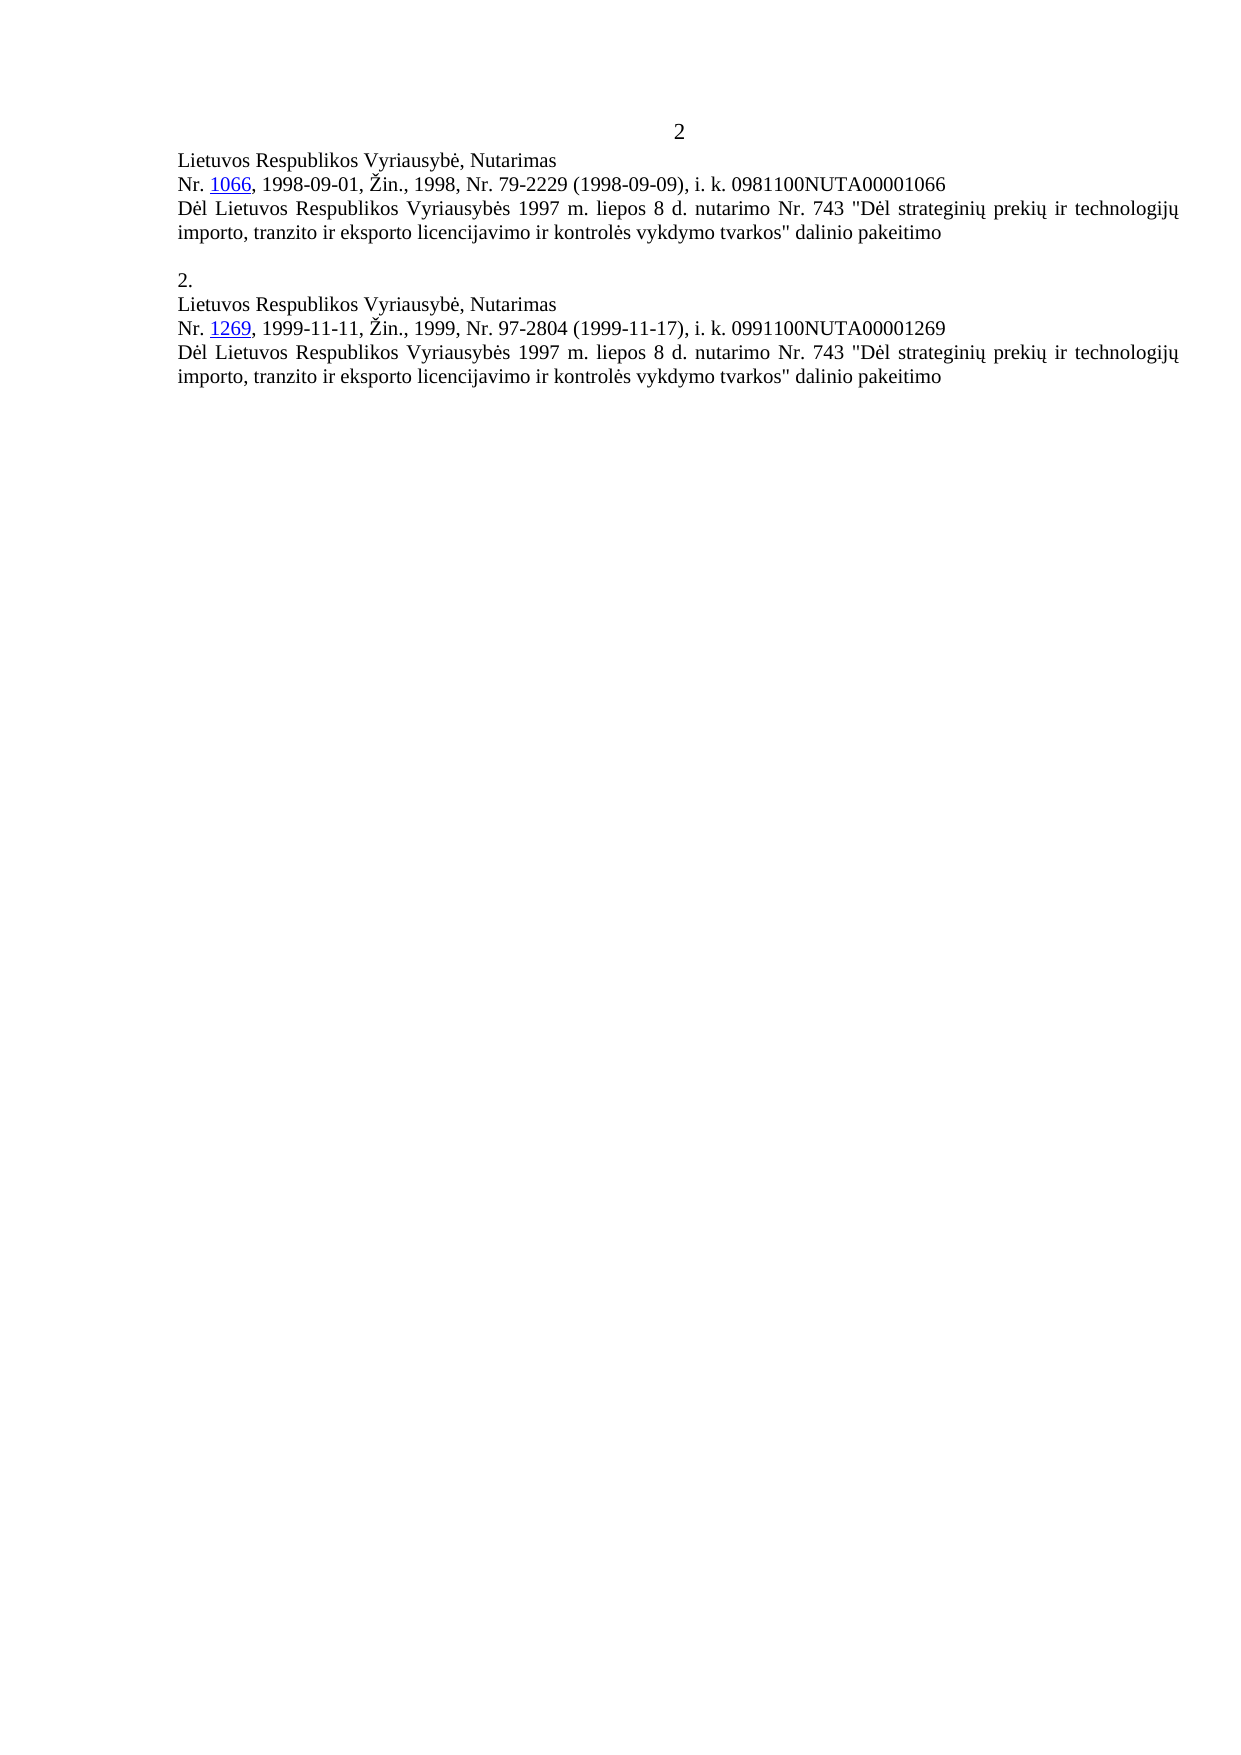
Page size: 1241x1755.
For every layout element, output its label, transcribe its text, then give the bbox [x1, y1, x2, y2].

text 2. [177, 268, 1181, 292]
text Lietuvos Respublikos Vyriausybė, Nutarimas [177, 292, 1181, 316]
text Nr. 1269, 1999-11-11, Žin., 1999, Nr. 97-2804 (1999-11-17), i. k. 0991100NUTA00001269 [177, 316, 1181, 340]
text Nr. 1066, 1998-09-01, Žin., 1998, Nr. 79-2229 (1998-09-09), i. k. 0981100NUTA00001066 [177, 172, 1181, 196]
text Dėl Lietuvos Respublikos Vyriausybės 1997 m. liepos 8 d. nutarimo Nr. 743 "Dėl strateginių prekių ir technologijų importo, tranzito ir eksporto licencijavimo ir kontrolės vykdymo tvarkos" dalinio pakeitimo [177, 340, 1181, 388]
text Dėl Lietuvos Respublikos Vyriausybės 1997 m. liepos 8 d. nutarimo Nr. 743 "Dėl strateginių prekių ir technologijų importo, tranzito ir eksporto licencijavimo ir kontrolės vykdymo tvarkos" dalinio pakeitimo [177, 196, 1181, 244]
text Lietuvos Respublikos Vyriausybė, Nutarimas [177, 148, 1181, 172]
